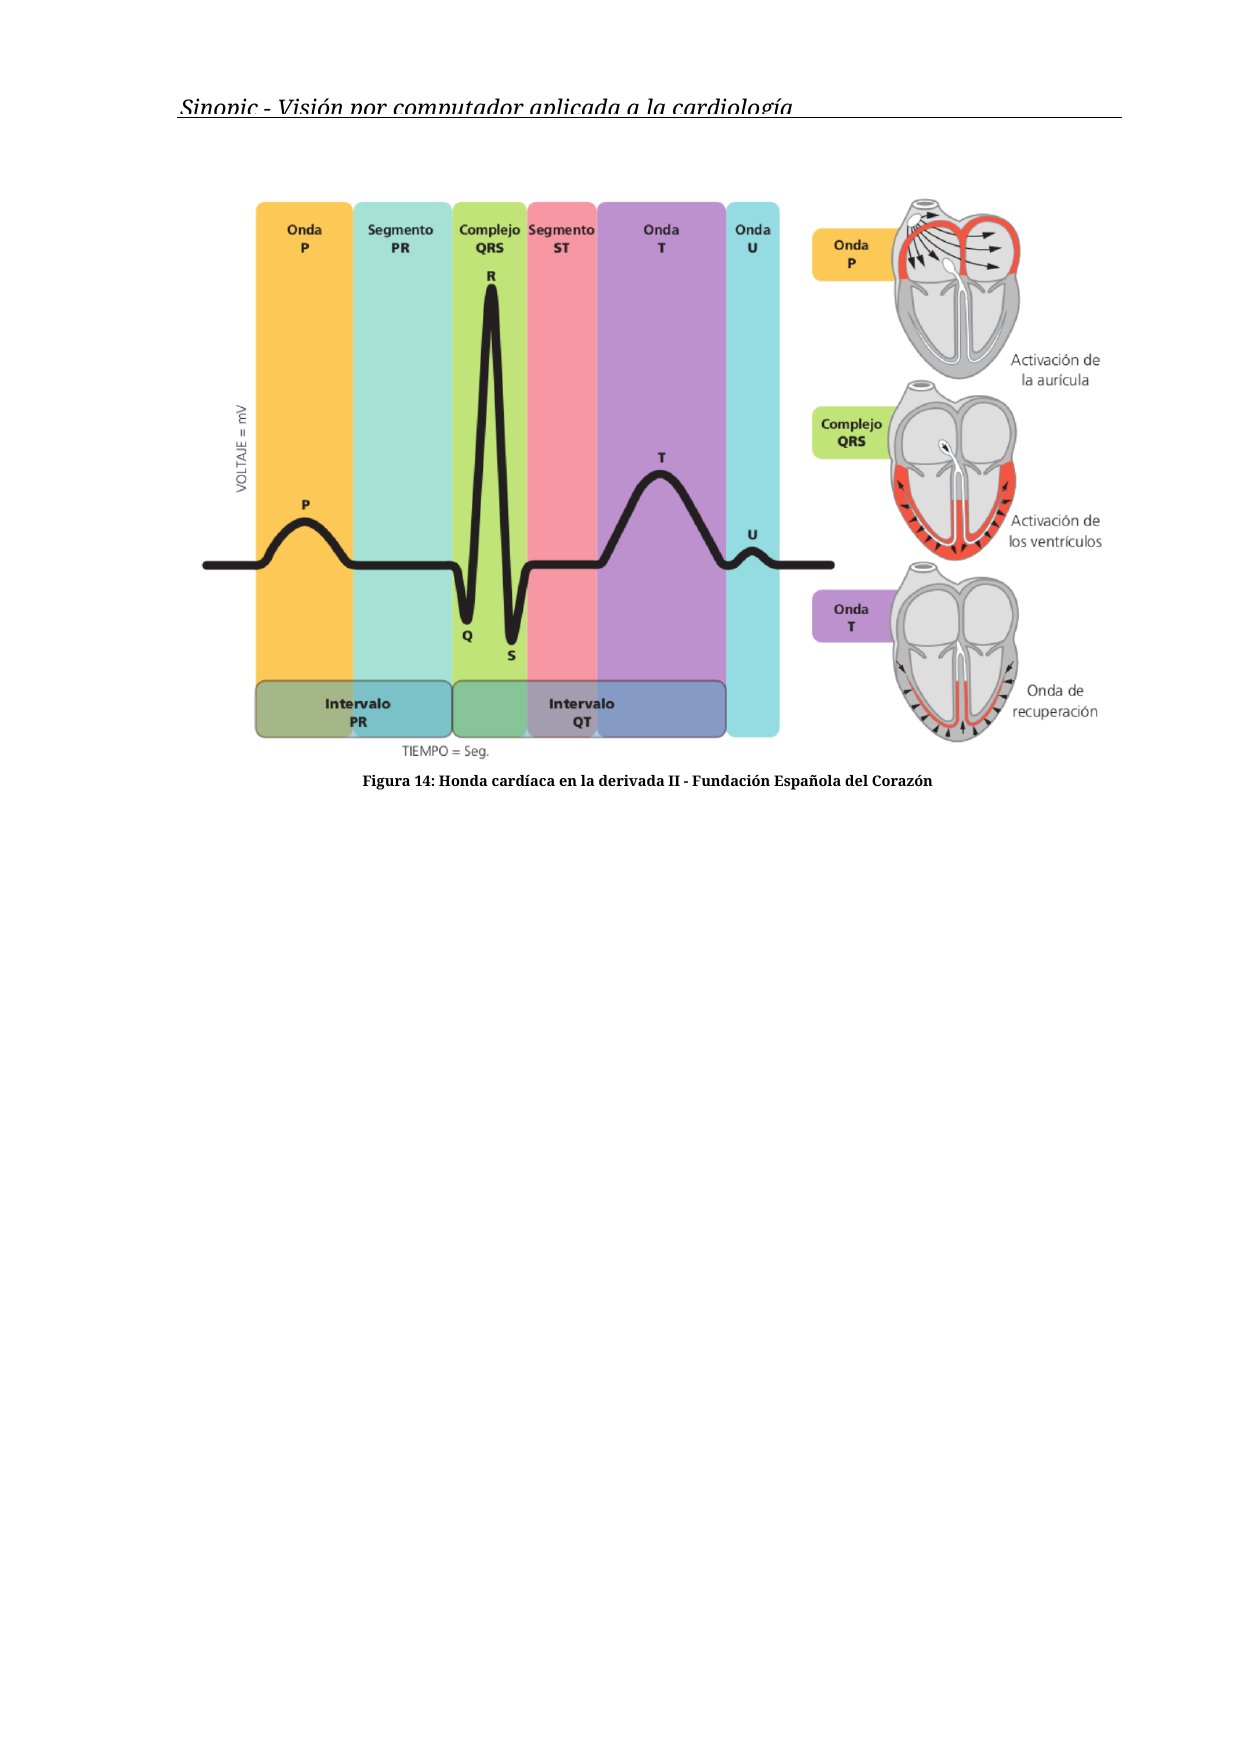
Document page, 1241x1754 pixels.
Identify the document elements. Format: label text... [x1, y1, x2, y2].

picture [177, 189, 1123, 767]
text Figura 14: Honda cardíaca en la derivada II - Fundación Española del Corazón [177, 767, 1122, 791]
